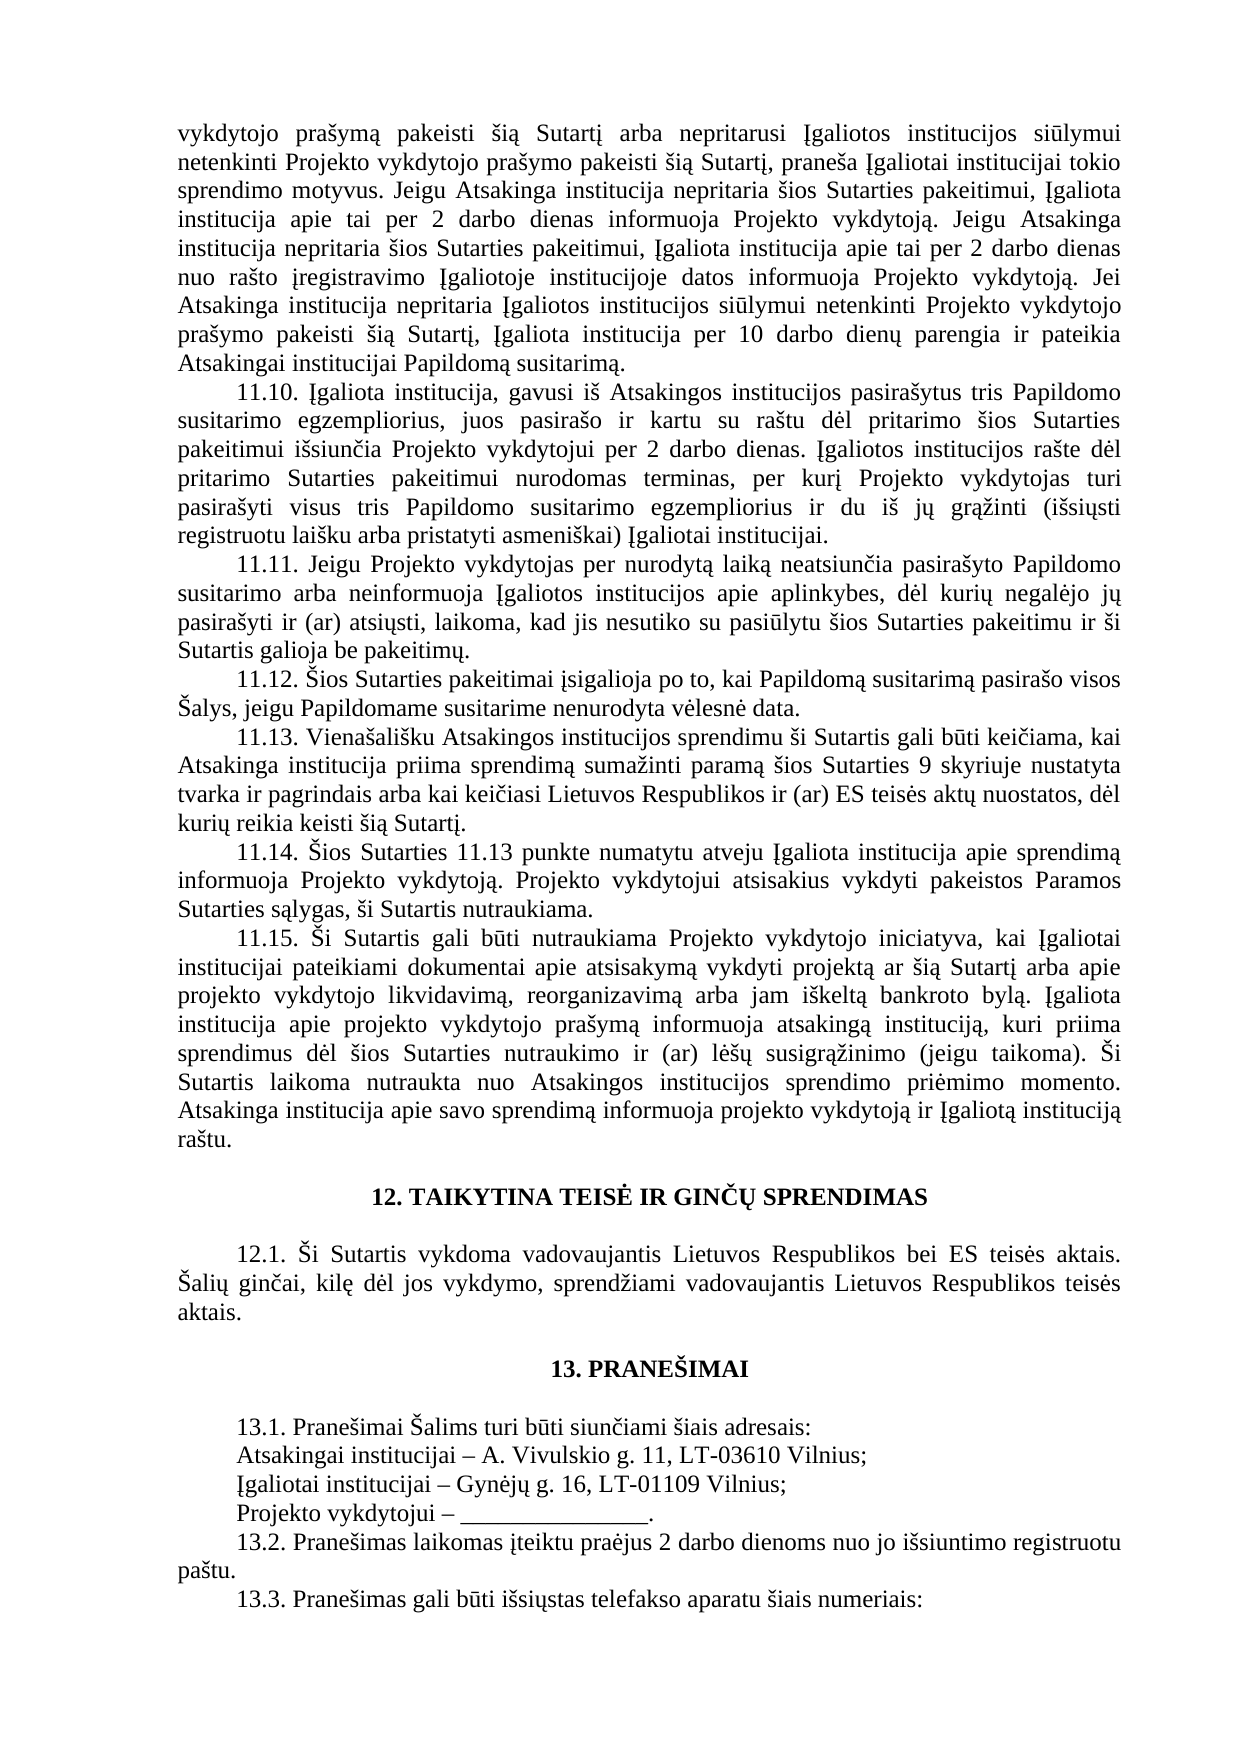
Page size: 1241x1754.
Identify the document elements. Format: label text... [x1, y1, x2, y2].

text 13.3. Pranešimas gali būti išsiųstas telefakso aparatu šiais numeriais: [177, 1584, 1122, 1613]
text 12.1. Ši Sutartis vykdoma vadovaujantis Lietuvos Respublikos bei ES teisės aktais. Šalių ginčai, kilę dėl jos vykdymo, sprendžiami vadovaujantis Lietuvos Respublikos teisės aktais. [177, 1239, 1122, 1326]
text 13.1. Pranešimai Šalims turi būti siunčiami šiais adresais: [177, 1412, 1122, 1441]
text Projekto vykdytojui – _______________. [177, 1498, 1122, 1527]
text 11.14. Šios Sutarties 11.13 punkte numatytu atveju Įgaliota institucija apie sprendimą informuoja Projekto vykdytoją. Projekto vykdytojui atsisakius vykdyti pakeistos Paramos Sutarties sąlygas, ši Sutartis nutraukiama. [177, 837, 1122, 923]
text 12. TAIKYTINA TEISĖ IR GINČŲ SPRENDIMAS [177, 1182, 1122, 1211]
text 11.12. Šios Sutarties pakeitimai įsigalioja po to, kai Papildomą susitarimą pasirašo visos Šalys, jeigu Papildomame susitarime nenurodyta vėlesnė data. [177, 664, 1122, 722]
text 11.13. Vienašališku Atsakingos institucijos sprendimu ši Sutartis gali būti keičiama, kai Atsakinga institucija priima sprendimą sumažinti paramą šios Sutarties 9 skyriuje nustatyta tvarka ir pagrindais arba kai keičiasi Lietuvos Respublikos ir (ar) ES teisės aktų nuostatos, dėl kurių reikia keisti šią Sutartį. [177, 722, 1122, 837]
text Įgaliotai institucijai – Gynėjų g. 16, LT-01109 Vilnius; [177, 1469, 1122, 1498]
text 11.11. Jeigu Projekto vykdytojas per nurodytą laiką neatsiunčia pasirašyto Papildomo susitarimo arba neinformuoja Įgaliotos institucijos apie aplinkybes, dėl kurių negalėjo jų pasirašyti ir (ar) atsiųsti, laikoma, kad jis nesutiko su pasiūlytu šios Sutarties pakeitimu ir ši Sutartis galioja be pakeitimų. [177, 549, 1122, 664]
text 11.10. Įgaliota institucija, gavusi iš Atsakingos institucijos pasirašytus tris Papildomo susitarimo egzempliorius, juos pasirašo ir kartu su raštu dėl pritarimo šios Sutarties pakeitimui išsiunčia Projekto vykdytojui per 2 darbo dienas. Įgaliotos institucijos rašte dėl pritarimo Sutarties pakeitimui nurodomas terminas, per kurį Projekto vykdytojas turi pasirašyti visus tris Papildomo susitarimo egzempliorius ir du iš jų grąžinti (išsiųsti registruotu laišku arba pristatyti asmeniškai) Įgaliotai institucijai. [177, 377, 1122, 549]
text vykdytojo prašymą pakeisti šią Sutartį arba nepritarusi Įgaliotos institucijos siūlymui netenkinti Projekto vykdytojo prašymo pakeisti šią Sutartį, praneša Įgaliotai institucijai tokio sprendimo motyvus. Jeigu Atsakinga institucija nepritaria šios Sutarties pakeitimui, Įgaliota institucija apie tai per 2 darbo dienas informuoja Projekto vykdytoją. Jeigu Atsakinga institucija nepritaria šios Sutarties pakeitimui, Įgaliota institucija apie tai per 2 darbo dienas nuo rašto įregistravimo Įgaliotoje institucijoje datos informuoja Projekto vykdytoją. Jei Atsakinga institucija nepritaria Įgaliotos institucijos siūlymui netenkinti Projekto vykdytojo prašymo pakeisti šią Sutartį, Įgaliota institucija per 10 darbo dienų parengia ir pateikia Atsakingai institucijai Papildomą susitarimą. [177, 118, 1122, 377]
text 11.15. Ši Sutartis gali būti nutraukiama Projekto vykdytojo iniciatyva, kai Įgaliotai institucijai pateikiami dokumentai apie atsisakymą vykdyti projektą ar šią Sutartį arba apie projekto vykdytojo likvidavimą, reorganizavimą arba jam iškeltą bankroto bylą. Įgaliota institucija apie projekto vykdytojo prašymą informuoja atsakingą instituciją, kuri priima sprendimus dėl šios Sutarties nutraukimo ir (ar) lėšų susigrąžinimo (jeigu taikoma). Ši Sutartis laikoma nutraukta nuo Atsakingos institucijos sprendimo priėmimo momento. Atsakinga institucija apie savo sprendimą informuoja projekto vykdytoją ir Įgaliotą instituciją raštu. [177, 923, 1122, 1153]
text 13.2. Pranešimas laikomas įteiktu praėjus 2 darbo dienoms nuo jo išsiuntimo registruotu paštu. [177, 1527, 1122, 1584]
text Atsakingai institucijai – A. Vivulskio g. 11, LT-03610 Vilnius; [177, 1441, 1122, 1469]
text 13. PRANEŠIMAI [177, 1354, 1122, 1383]
